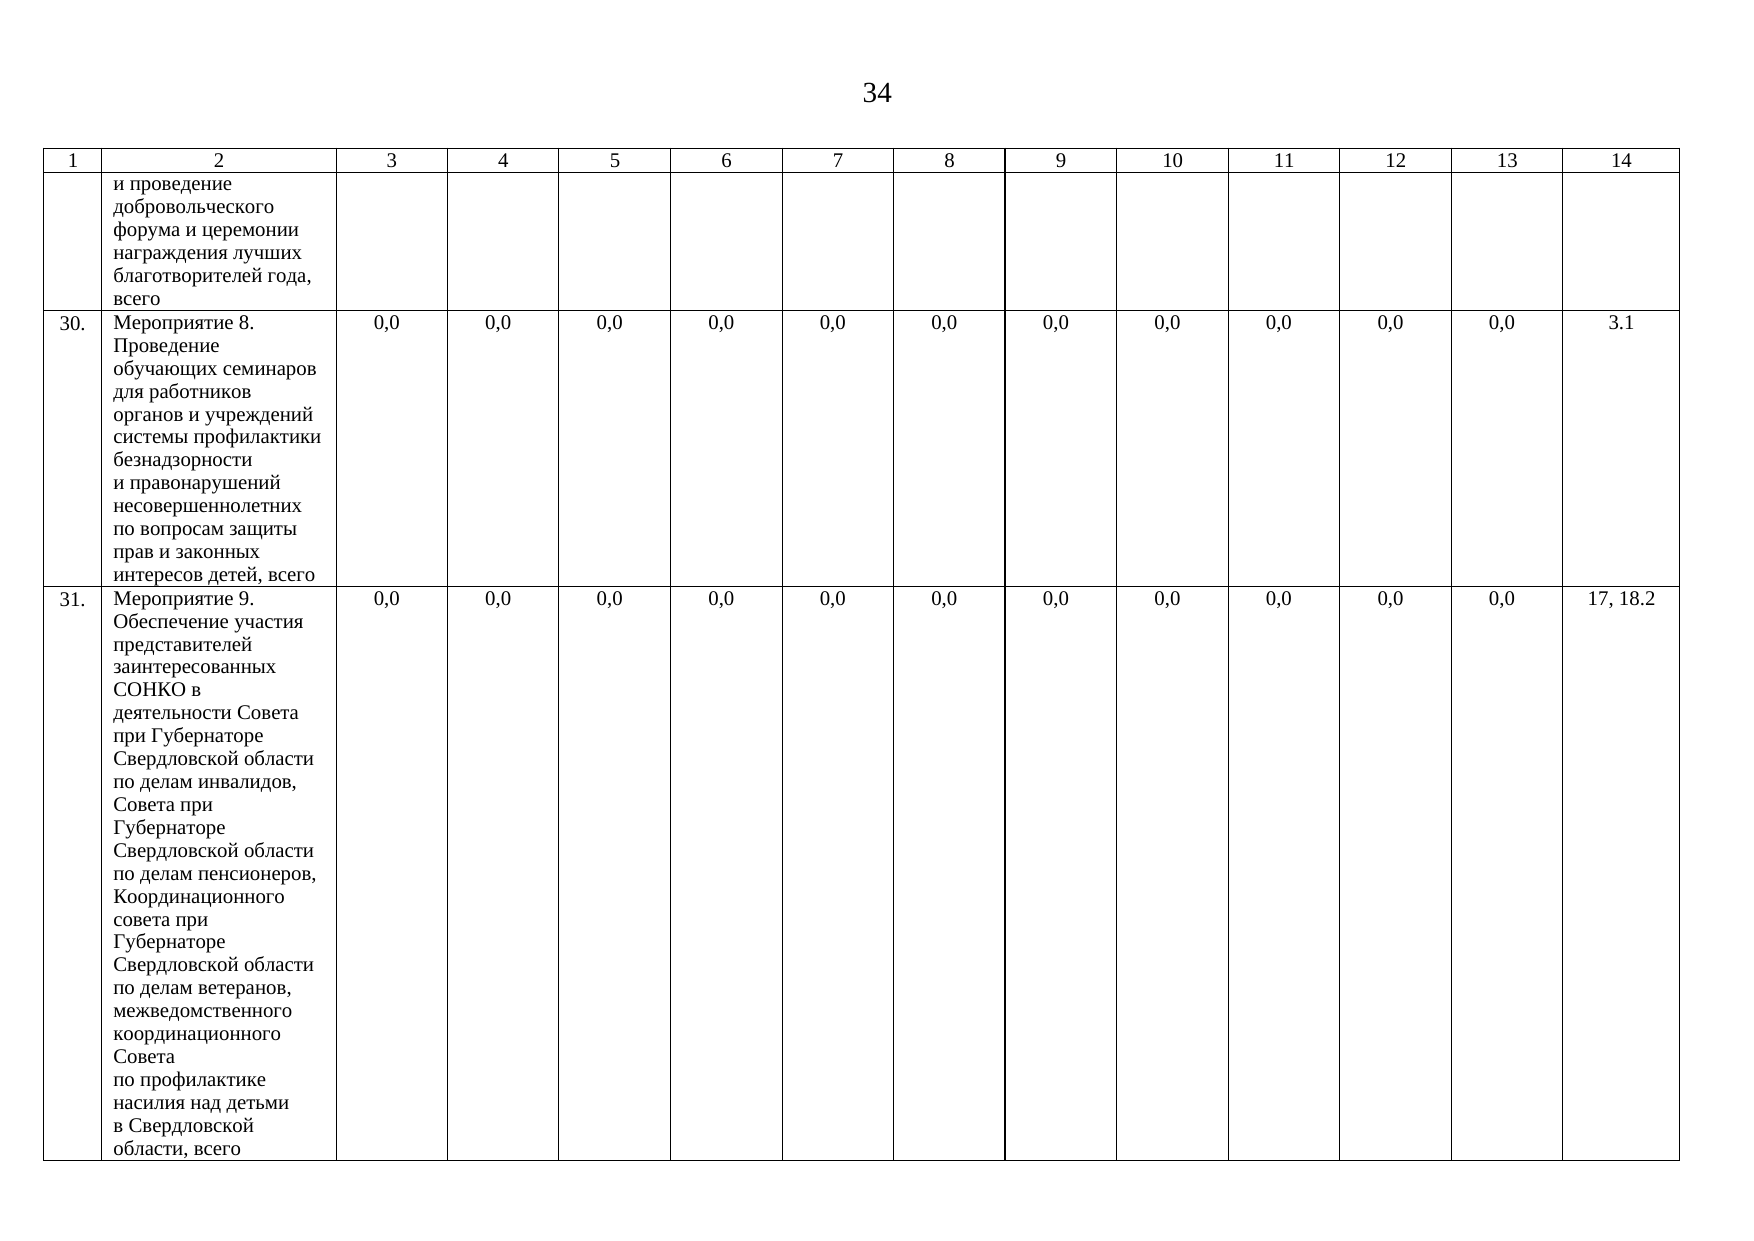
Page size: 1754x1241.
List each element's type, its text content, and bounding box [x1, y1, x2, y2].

table_cell 0,0 [894, 311, 1004, 586]
table_cell 0,0 [448, 311, 558, 586]
table_cell [1117, 173, 1228, 310]
table_cell 0,0 [783, 311, 893, 586]
table_header 6 [671, 149, 782, 172]
table_header 11 [1229, 149, 1339, 172]
table_cell 31. [44, 587, 101, 1160]
table_header 5 [559, 149, 670, 172]
table_header 12 [1340, 149, 1451, 172]
table_cell [448, 173, 558, 310]
table_cell 0,0 [1006, 311, 1116, 586]
table_cell [1452, 173, 1562, 310]
table_cell 0,0 [559, 587, 670, 1160]
table_cell [1563, 173, 1679, 310]
table_header 7 [783, 149, 893, 172]
table_cell 0,0 [671, 311, 782, 586]
table_cell [337, 173, 447, 310]
table_cell Мероприятие 8. Проведение обучающих семинаров для работников органов и учреждений системы профилактики безнадзорности и правонарушений несовершеннолетних по вопросам защиты прав и законных интересов детей, всего [102, 311, 336, 586]
table_cell 0,0 [1229, 587, 1339, 1160]
table_header 10 [1117, 149, 1228, 172]
table_header 3 [337, 149, 447, 172]
table_header 4 [448, 149, 558, 172]
table_cell 0,0 [1117, 587, 1228, 1160]
table_header 9 [1006, 149, 1116, 172]
table_cell 0,0 [337, 311, 447, 586]
table_cell [1006, 173, 1116, 310]
table_cell [559, 173, 670, 310]
table_cell 30. [44, 311, 101, 586]
table_cell [1229, 173, 1339, 310]
table_header 8 [894, 149, 1004, 172]
table_cell [783, 173, 893, 310]
table_cell [1340, 173, 1451, 310]
table_cell [671, 173, 782, 310]
table_cell 0,0 [783, 587, 893, 1160]
table_cell [894, 173, 1004, 310]
table_cell [44, 173, 101, 310]
table_cell 0,0 [1340, 311, 1451, 586]
table_header 2 [102, 149, 336, 172]
table_cell 0,0 [1452, 311, 1562, 586]
table_cell 0,0 [894, 587, 1004, 1160]
table_cell Мероприятие 9. Обеспечение участия представителей заинтересованных СОНКО в деятельности Совета при Губернаторе Свердловской области по делам инвалидов, Совета при Губернаторе Свердловской области по делам пенсионеров, Координационного совета при Губернаторе Свердловской области по делам ветеранов, межведомственного координационного Совета по профилактике насилия над детьми в Свердловской области, всего [102, 587, 336, 1160]
table_cell 0,0 [1229, 311, 1339, 586]
table_cell 17, 18.2 [1563, 587, 1679, 1160]
table_cell 0,0 [1452, 587, 1562, 1160]
table_header 14 [1563, 149, 1679, 172]
table_cell 0,0 [559, 311, 670, 586]
table_cell 0,0 [1340, 587, 1451, 1160]
table_cell 0,0 [1006, 587, 1116, 1160]
table_cell 0,0 [671, 587, 782, 1160]
table_cell 0,0 [337, 587, 447, 1160]
table_cell 0,0 [1117, 311, 1228, 586]
table_cell и проведение добровольческого форума и церемонии награждения лучших благотворителей года, всего [102, 173, 336, 310]
table_cell 3.1 [1563, 311, 1679, 586]
table_header 1 [44, 149, 101, 172]
table_header 13 [1452, 149, 1562, 172]
table_cell 0,0 [448, 587, 558, 1160]
